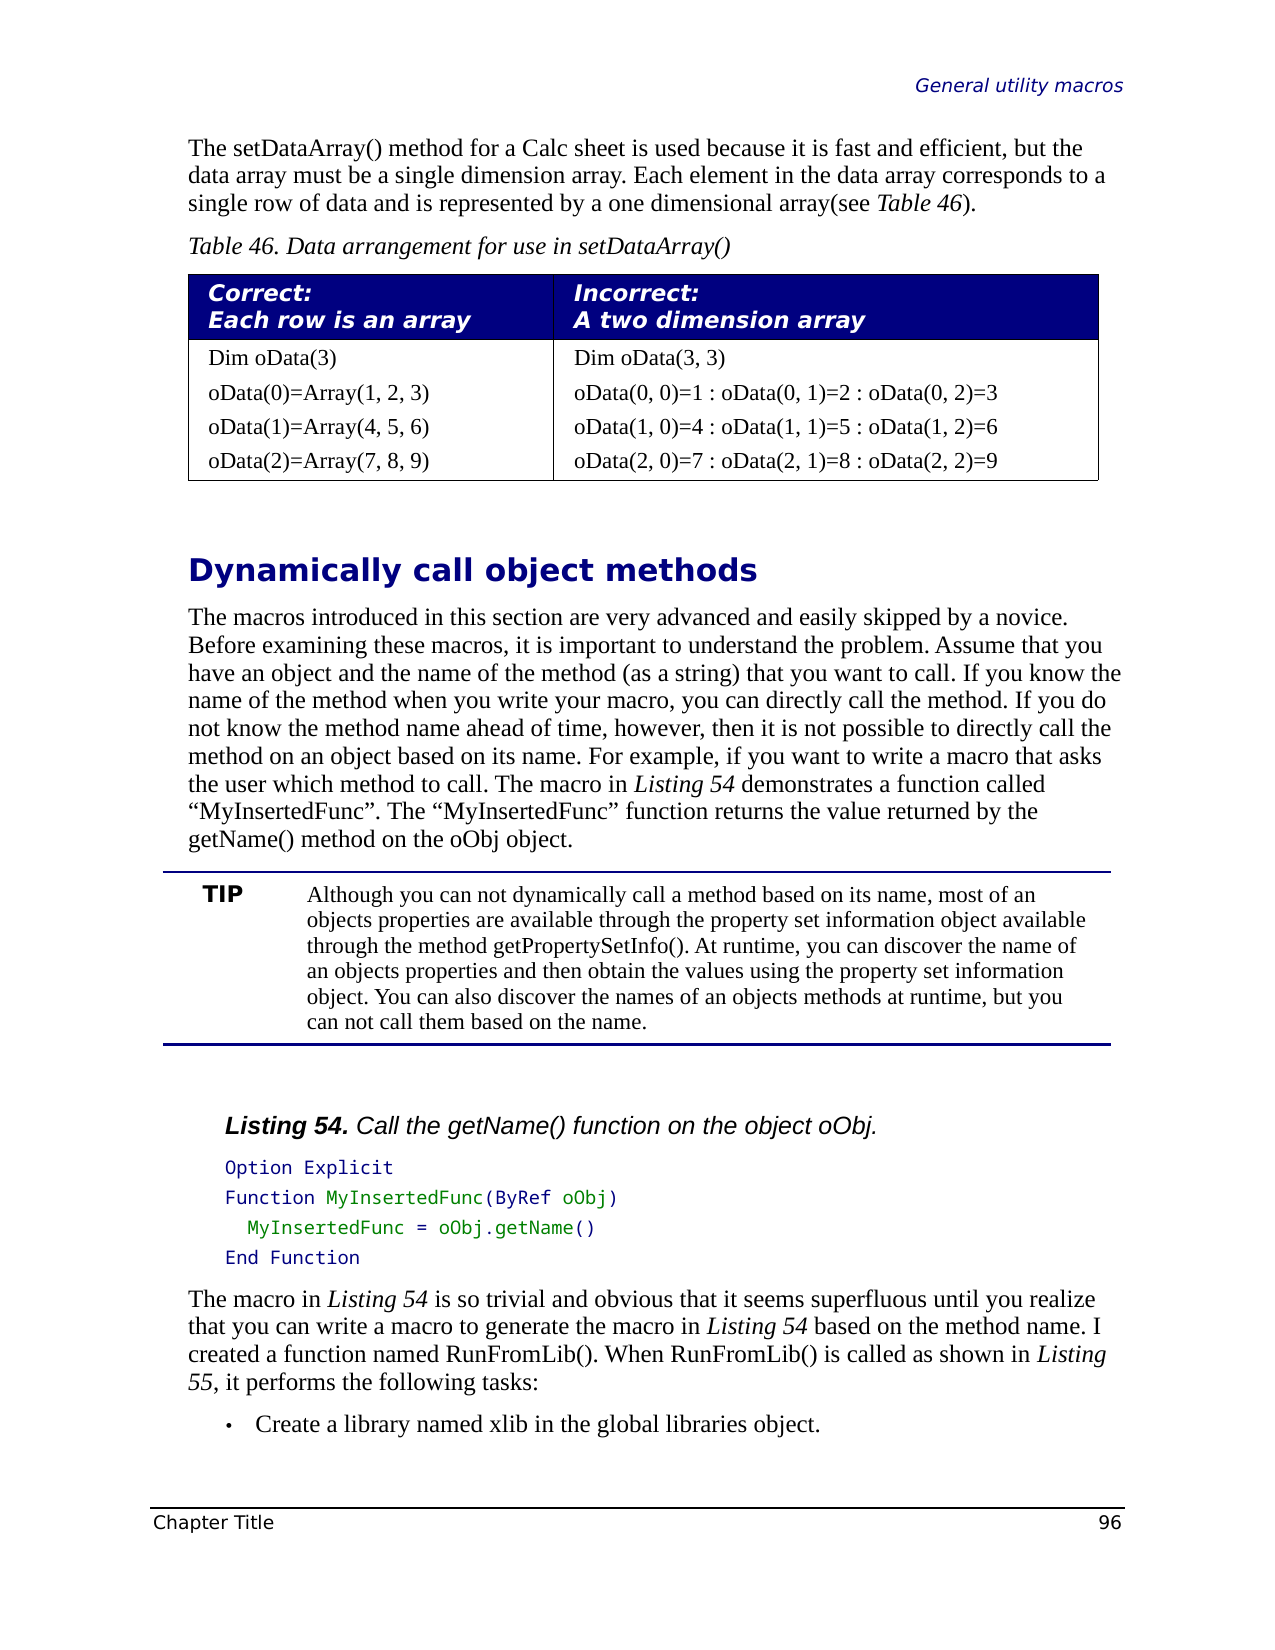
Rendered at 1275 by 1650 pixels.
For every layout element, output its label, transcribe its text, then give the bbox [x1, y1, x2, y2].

text Option Explicit [225, 1154, 1050, 1180]
text MyInsertedFunc = oObj.getName() [225, 1214, 1050, 1240]
list Listing 54. Call the getName() function on the object oObj. [225, 1112, 1125, 1140]
table_header Although you can not dynamically call a method based on its name, most of an objects properties are available through the property set information object available through the method getPropertySetInfo(). At runtime, you can discover the name of an objects properties and then obtain the values using the property set information object. You can also discover the names of an objects methods at runtime, but you can not call them based on the name. [283, 873, 1111, 1043]
text The macro in Listing 54 is so trivial and obvious that it seems superfluous until you realize that you can write a macro to generate the macro in Listing 54 based on the method name. I created a function named RunFromLib(). When RunFromLib() is called as shown in Listing 55, it performs the following tasks: [188, 1285, 1125, 1396]
list Create a library named xlib in the global libraries object. [226, 1410, 1125, 1438]
table_header TIP [163, 873, 283, 1043]
text Table 46. Data arrangement for use in setDataArray() [188, 232, 1125, 259]
table_cell Dim oData(3) oData(0)=Array(1, 2, 3) oData(1)=Array(4, 5, 6) oData(2)=Array(7, 8, 9) [189, 340, 553, 480]
table_header Correct: Each row is an array [189, 275, 553, 339]
table_cell Dim oData(3, 3) oData(0, 0)=1 : oData(0, 1)=2 : oData(0, 2)=3 oData(1, 0)=4 : oData(1, 1)=5 : oData(1, 2)=6 oData(2, 0)=7 : oData(2, 1)=8 : oData(2, 2)=9 [554, 340, 1098, 480]
text End Function [225, 1244, 1050, 1270]
subtitle Dynamically call object methods [188, 552, 1125, 589]
text The macros introduced in this section are very advanced and easily skipped by a novice. Before examining these macros, it is important to understand the problem. Assume that you have an object and the name of the method (as a string) that you want to call. If you know the name of the method when you write your macro, you can directly call the method. If you do not know the method name ahead of time, however, then it is not possible to directly call the method on an object based on its name. For example, if you want to write a macro that asks the user which method to call. The macro in Listing 54 demonstrates a function called “MyInsertedFunc”. The “MyInsertedFunc” function returns the value returned by the getName() method on the oObj object. [188, 603, 1125, 853]
text Function MyInsertedFunc(ByRef oObj) [225, 1184, 1050, 1210]
text The setDataArray() method for a Calc sheet is used because it is fast and efficient, but the data array must be a single dimension array. Each element in the data array corresponds to a single row of data and is represented by a one dimensional array(see Table 46). [188, 134, 1125, 217]
table_header Incorrect: A two dimension array [554, 275, 1098, 339]
